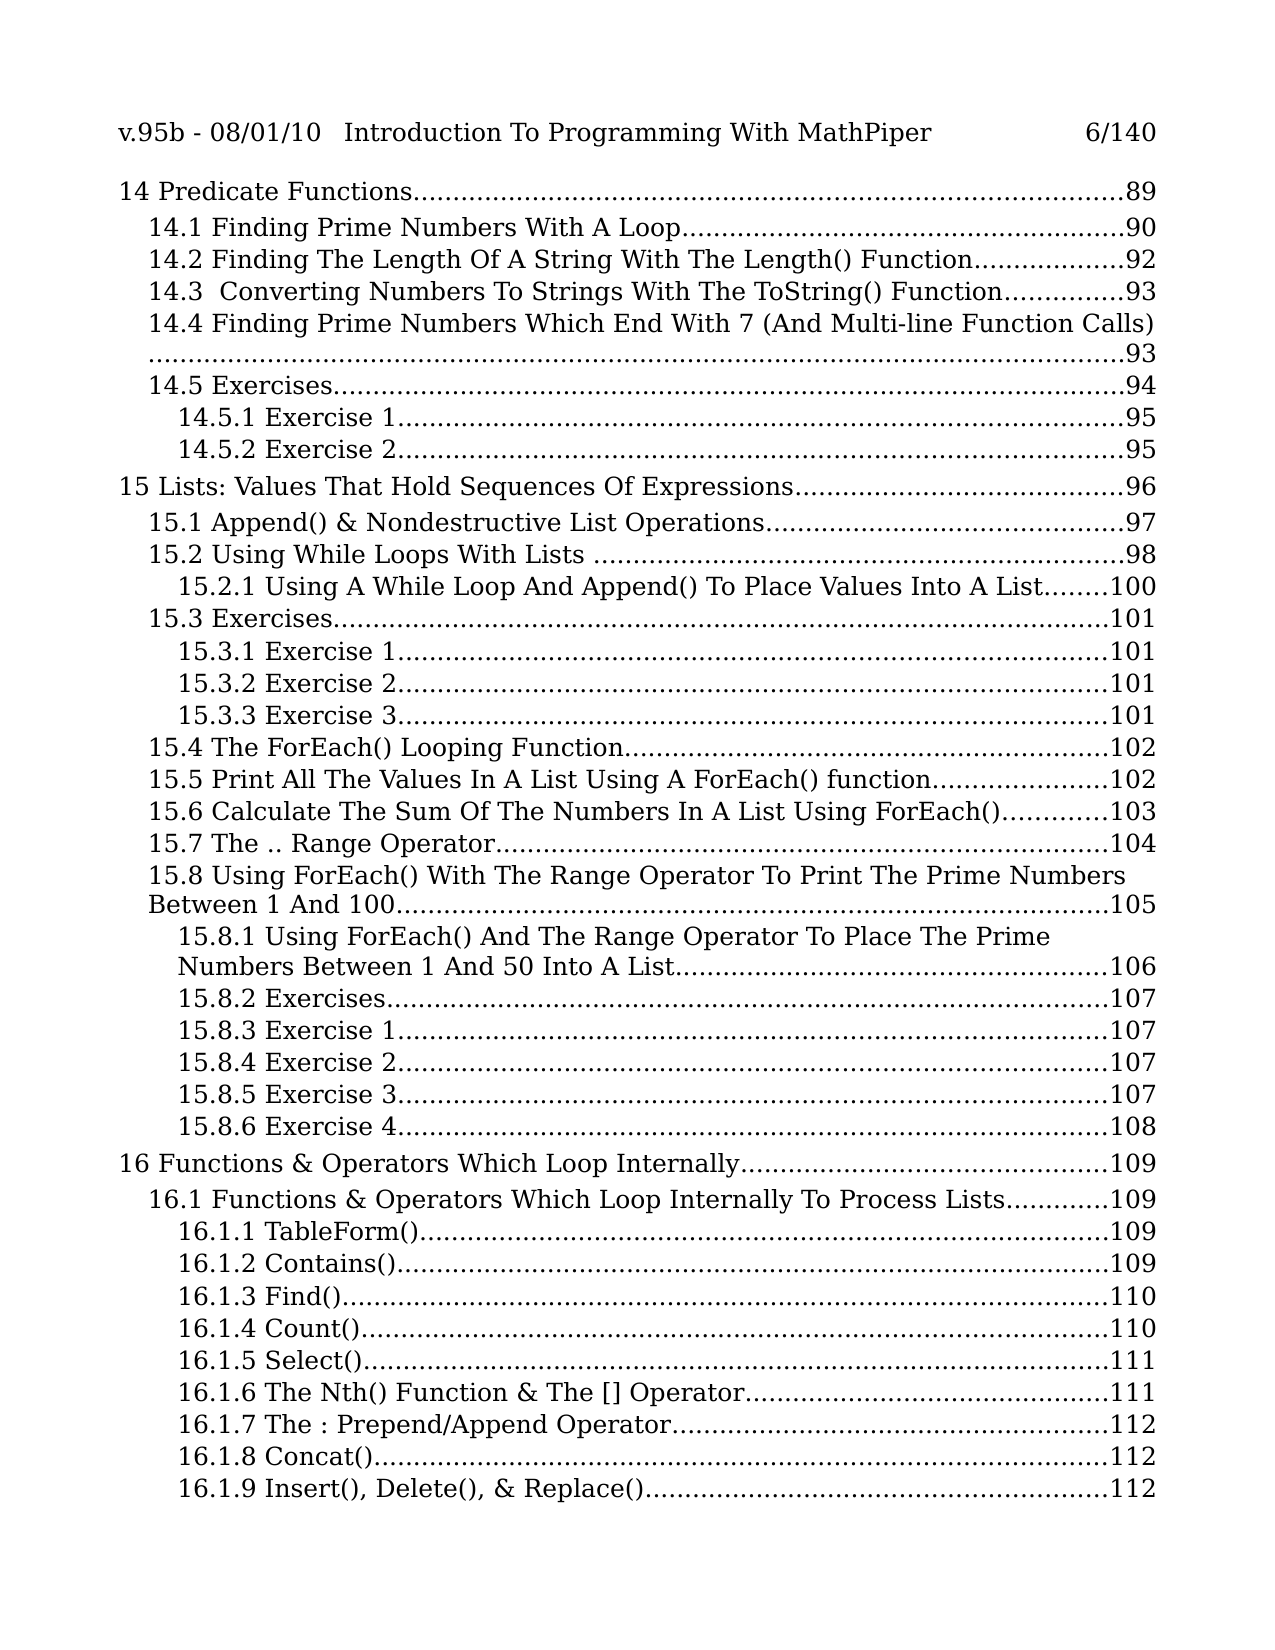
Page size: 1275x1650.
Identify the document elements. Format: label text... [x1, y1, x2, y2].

text 14.5.2 Exercise 2 95 [177, 435, 1157, 464]
text 16.1.3 Find() 110 [177, 1282, 1157, 1311]
text 14.4 Finding Prime Numbers Which End With 7 (And Multi-line Function Calls) 93 [148, 310, 1157, 368]
text 15.4 The ForEach() Looping Function 102 [148, 733, 1157, 762]
text 14.3 Converting Numbers To Strings With The ToString() Function 93 [148, 278, 1157, 307]
text 15.6 Calculate The Sum Of The Numbers In A List Using ForEach() 103 [148, 797, 1157, 826]
text 16.1 Functions & Operators Which Loop Internally To Process Lists 109 [148, 1186, 1157, 1215]
text 16.1.8 Concat() 112 [177, 1442, 1157, 1471]
text 15.8 Using ForEach() With The Range Operator To Print The Prime Numbers Between 1 And 100 105 [148, 861, 1157, 920]
text 16.1.2 Contains() 109 [177, 1250, 1157, 1279]
text 15.3.3 Exercise 3 101 [177, 701, 1157, 730]
text 15.2 Using While Loops With Lists 98 [148, 541, 1157, 570]
text 15 Lists: Values That Hold Sequences Of Expressions 96 [118, 472, 1157, 501]
text 15.3.2 Exercise 2 101 [177, 669, 1157, 698]
text 15.8.2 Exercises 107 [177, 984, 1157, 1013]
text 16.1.1 TableForm() 109 [177, 1218, 1157, 1247]
text 15.8.5 Exercise 3 107 [177, 1080, 1157, 1109]
text 15.3 Exercises 101 [148, 605, 1157, 634]
text 16.1.9 Insert(), Delete(), & Replace() 112 [177, 1474, 1157, 1503]
text 15.8.1 Using ForEach() And The Range Operator To Place The Prime Numbers Between 1 And 50 Into A List 106 [177, 923, 1157, 981]
text 15.8.6 Exercise 4 108 [177, 1112, 1157, 1141]
text 16 Functions & Operators Which Loop Internally 109 [118, 1149, 1157, 1178]
text 15.8.4 Exercise 2 107 [177, 1048, 1157, 1077]
text 15.1 Append() & Nondestructive List Operations 97 [148, 508, 1157, 538]
text 14 Predicate Functions 89 [118, 177, 1157, 206]
text 15.8.3 Exercise 1 107 [177, 1016, 1157, 1045]
text 15.3.1 Exercise 1 101 [177, 637, 1157, 666]
text 14.1 Finding Prime Numbers With A Loop 90 [148, 213, 1157, 243]
text 16.1.5 Select() 111 [177, 1346, 1157, 1375]
text 16.1.6 The Nth() Function & The [] Operator 111 [177, 1378, 1157, 1407]
text 16.1.4 Count() 110 [177, 1314, 1157, 1343]
text 15.5 Print All The Values In A List Using A ForEach() function 102 [148, 765, 1157, 794]
text 15.7 The .. Range Operator 104 [148, 829, 1157, 858]
text 14.5 Exercises 94 [148, 371, 1157, 400]
text 14.5.1 Exercise 1 95 [177, 403, 1157, 432]
text 14.2 Finding The Length Of A String With The Length() Function 92 [148, 246, 1157, 275]
text 16.1.7 The : Prepend/Append Operator 112 [177, 1410, 1157, 1439]
text 15.2.1 Using A While Loop And Append() To Place Values Into A List 100 [177, 573, 1157, 602]
